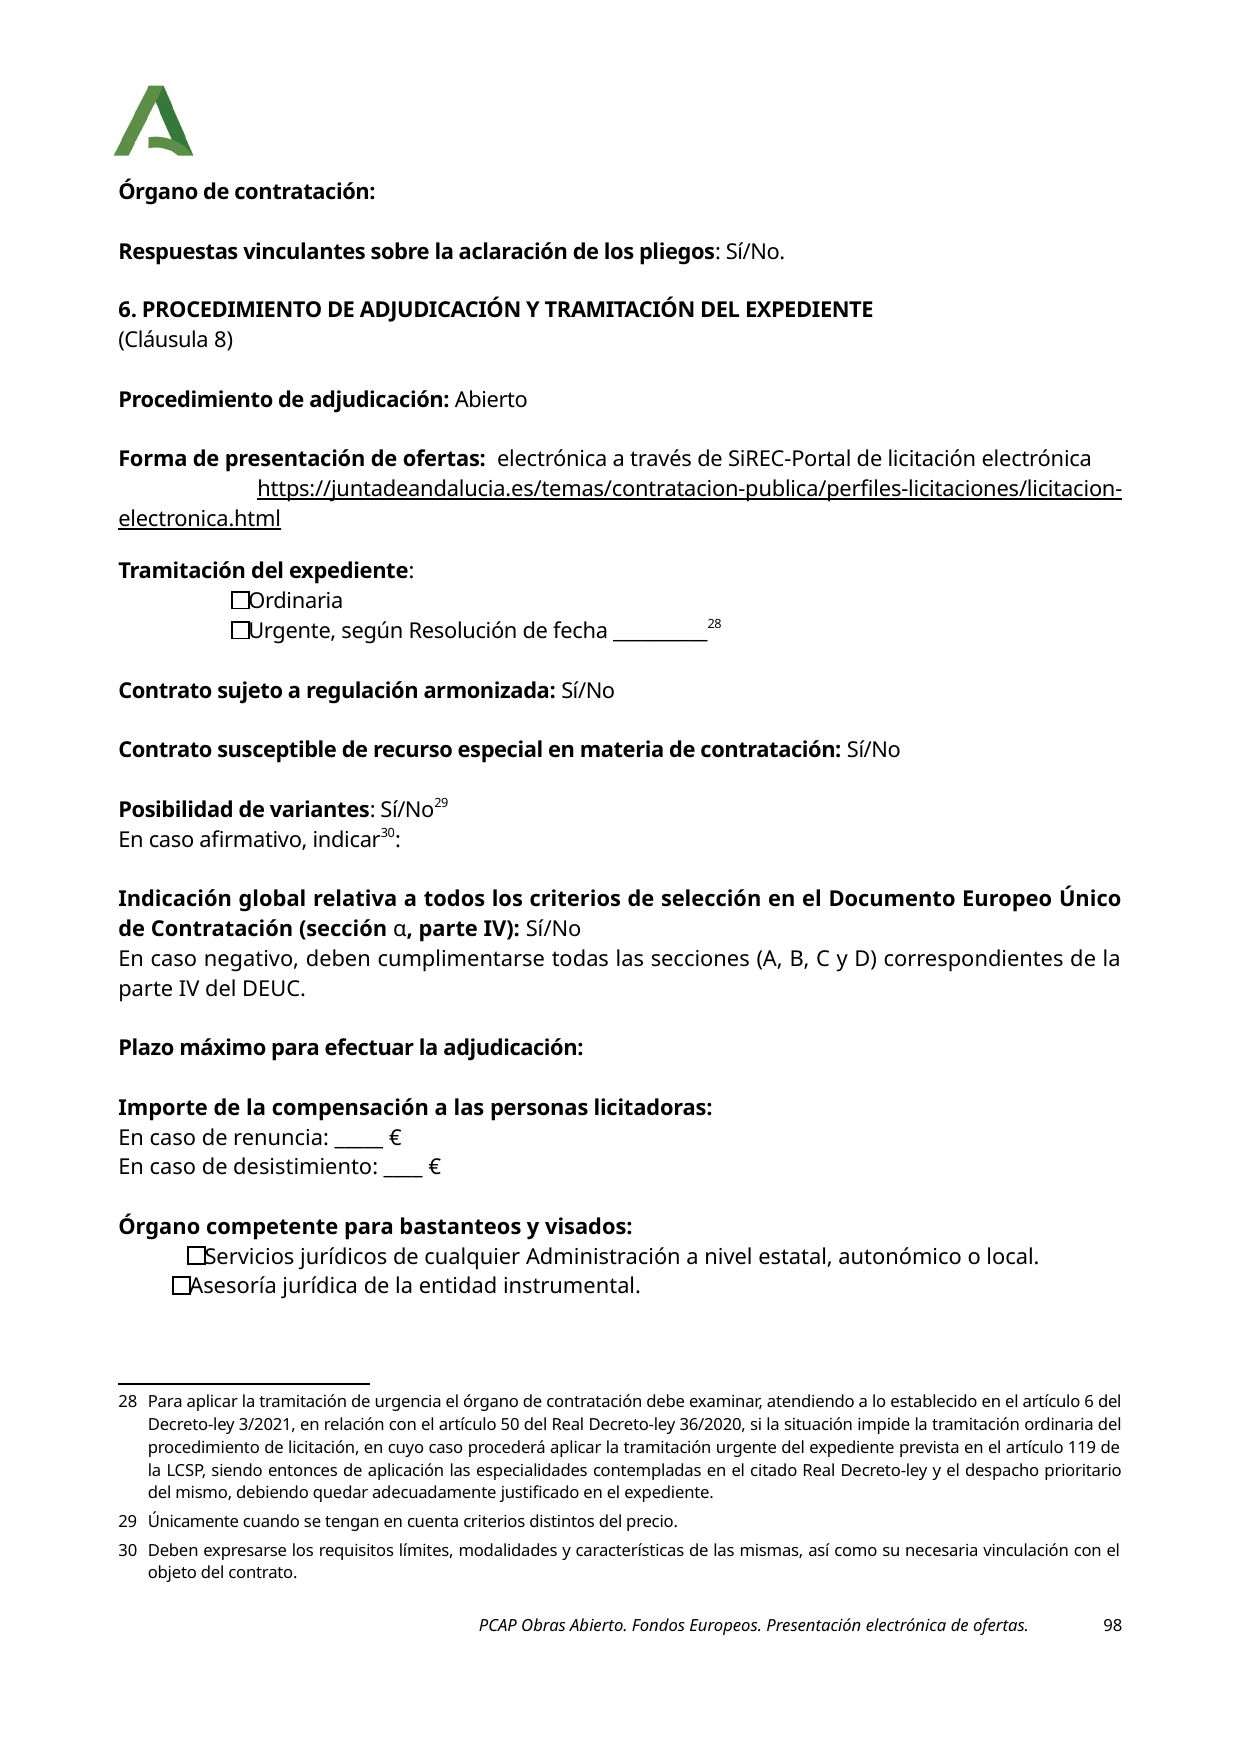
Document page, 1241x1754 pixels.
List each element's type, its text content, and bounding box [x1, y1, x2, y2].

text Plazo máximo para efectuar la adjudicación: [118, 1032, 1122, 1062]
text Servicios jurídicos de cualquier Administración a nivel estatal, autonómico o local. [118, 1241, 1122, 1271]
text Forma de presentación de ofertas: electrónica a través de SiREC-Portal de licitación electrónica [118, 443, 1122, 473]
text Urgente, según Resolución de fecha __________ [118, 615, 1122, 645]
text Deben expresarse los requisitos límites, modalidades y características de las mismas, así como su necesaria vinculación con el objeto del contrato. [118, 1538, 1122, 1584]
text Órgano competente para bastanteos y visados: [118, 1211, 1122, 1241]
text En caso negativo, deben cumplimentarse todas las secciones (A, B, C y D) correspondientes de la parte IV del DEUC. [118, 943, 1122, 1002]
text Respuestas vinculantes sobre la aclaración de los pliegos: Sí/No. [118, 236, 1122, 266]
text Únicamente cuando se tengan en cuenta criterios distintos del precio. [118, 1509, 1122, 1532]
picture [109, 81, 198, 160]
text Contrato susceptible de recurso especial en materia de contratación: Sí/No [118, 734, 1122, 764]
text Contrato sujeto a regulación armonizada: Sí/No [118, 675, 1122, 704]
text https://juntadeandalucia.es/temas/contratacion-publica/perfiles-licitaciones/licitacion-electronica.html [118, 473, 1122, 533]
text Para aplicar la tramitación de urgencia el órgano de contratación debe examinar, atendiendo a lo establecido en el artículo 6 del Decreto-ley 3/2021, en relación con el artículo 50 del Real Decreto-ley 36/2020, si la situación impide la tramitación ordinaria del procedimiento de licitación, en cuyo caso procederá aplicar la tramitación urgente del expediente prevista en el artículo 119 de la LCSP, siendo entonces de aplicación las especialidades contempladas en el citado Real Decreto-ley y el despacho prioritario del mismo, debiendo quedar adecuadamente justificado en el expediente. [118, 1390, 1122, 1504]
text Procedimiento de adjudicación: Abierto [118, 384, 1122, 414]
text Órgano de contratación: [118, 176, 1122, 206]
text Importe de la compensación a las personas licitadoras: [118, 1092, 1122, 1122]
text Ordinaria [118, 585, 1122, 615]
text Posibilidad de variantes: Sí/No [118, 794, 1122, 824]
text En caso afirmativo, indicar: [118, 824, 1122, 853]
text Tramitación del expediente: [118, 556, 1122, 585]
text Asesoría jurídica de la entidad instrumental. [171, 1271, 1122, 1300]
text 6. PROCEDIMIENTO DE ADJUDICACIÓN Y TRAMITACIÓN DEL EXPEDIENTE [118, 294, 1122, 324]
text En caso de desistimiento: ____ € [118, 1151, 1122, 1181]
text Indicación global relativa a todos los criterios de selección en el Documento Europeo Único de Contratación (sección α, parte IV): Sí/No [118, 883, 1122, 943]
text En caso de renuncia: _____ € [118, 1122, 1122, 1151]
text (Cláusula 8) [118, 324, 1122, 354]
